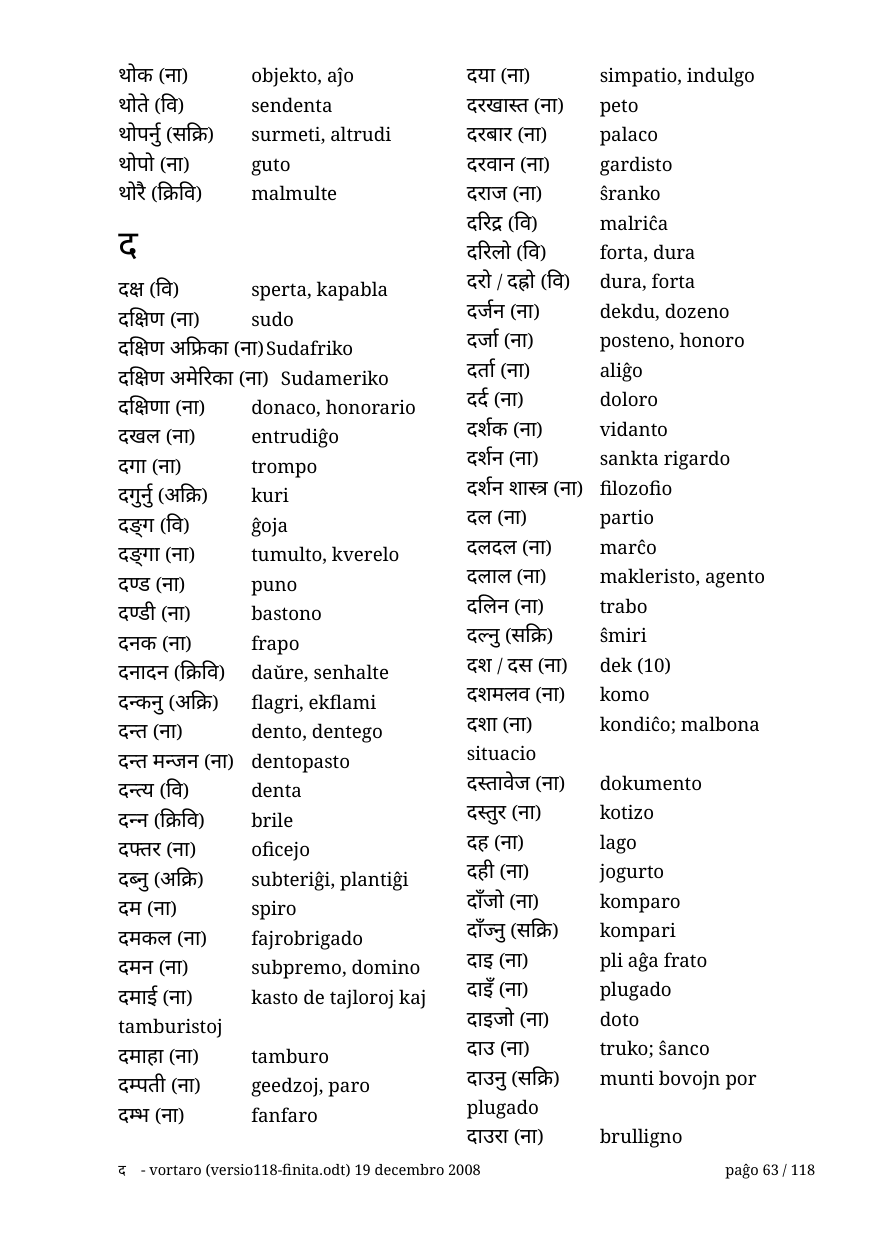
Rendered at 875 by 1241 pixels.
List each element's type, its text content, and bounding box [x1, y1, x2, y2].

text दनादन (क्रिवि) daŭre, senhalte [118, 656, 467, 686]
text दन्कनु (अक्रि) flagri, ekflami [118, 686, 467, 715]
text दमकल (ना) fajrobrigado [118, 922, 467, 951]
text थोते (वि) sendenta [118, 88, 467, 118]
text दाउरा (ना) brulligno [467, 1120, 815, 1150]
text दब्नु (अक्रि) subteriĝi, plantiĝi [118, 863, 467, 892]
text थोरै (क्रिवि) malmulte [118, 177, 467, 206]
text दक्षिण अमेरिका (ना) Sudameriko [118, 361, 467, 391]
text दर्जन (ना) dekdu, dozeno [467, 295, 815, 324]
text थोक (ना) objekto, aĵo [118, 59, 467, 88]
text दशा (ना) kondiĉo; malbona situacio [467, 708, 815, 767]
text दन्त मन्जन (ना) dentopasto [118, 745, 467, 774]
text दलदल (ना) marĉo [467, 531, 815, 560]
text दखल (ना) entrudiĝo [118, 420, 467, 450]
text दरबार (ना) palaco [467, 118, 815, 147]
subtitle द [118, 224, 467, 273]
text दाँज्नु (सक्रि) kompari [467, 914, 815, 943]
text दाइजो (ना) doto [467, 1002, 815, 1032]
text दर्जा (ना) posteno, honoro [467, 324, 815, 354]
text दण्डी (ना) bastono [118, 597, 467, 627]
text दर्शक (ना) vidanto [467, 413, 815, 442]
text दश / दस (ना) dek (10) [467, 649, 815, 678]
text दशमलव (ना) komo [467, 678, 815, 708]
text दक्ष (वि) sperta, kapabla [118, 273, 467, 302]
text दाँजो (ना) komparo [467, 884, 815, 914]
text दह (ना) lago [467, 826, 815, 855]
text दया (ना) simpatio, indulgo [467, 59, 815, 88]
text दाइँ (ना) plugado [467, 973, 815, 1002]
text दस्तुर (ना) kotizo [467, 796, 815, 826]
text दाउनु (सक्रि) munti bovojn por plugado [467, 1061, 815, 1120]
text दर्शन शास्त्र (ना) filozofio [467, 472, 815, 501]
text दगुर्नु (अक्रि) kuri [118, 479, 467, 509]
text दङ्गा (ना) tumulto, kverelo [118, 538, 467, 568]
text दङ्ग (वि) ĝoja [118, 509, 467, 538]
text दरिलो (वि) forta, dura [467, 236, 815, 265]
text दनक (ना) frapo [118, 627, 467, 656]
text दण्ड (ना) puno [118, 568, 467, 597]
text दमाहा (ना) tamburo [118, 1039, 467, 1069]
text दफ्तर (ना) oficejo [118, 833, 467, 863]
text दर्शन (ना) sankta rigardo [467, 442, 815, 472]
text दल (ना) partio [467, 501, 815, 531]
text दही (ना) jogurto [467, 855, 815, 884]
text दस्तावेज (ना) dokumento [467, 767, 815, 796]
text दलाल (ना) makleristo, agento [467, 560, 815, 590]
text दन्त्य (वि) denta [118, 774, 467, 804]
text दलिन (ना) trabo [467, 590, 815, 619]
text दमन (ना) subpremo, domino [118, 951, 467, 981]
text दरो / दह्रो (वि) dura, forta [467, 265, 815, 295]
text थोपो (ना) guto [118, 147, 467, 177]
text दरिद्र (वि) malriĉa [467, 206, 815, 236]
text दक्षिण अफ्रिका (ना) Sudafriko [118, 332, 467, 361]
text दाइ (ना) pli aĝa frato [467, 943, 815, 973]
text दक्षिणा (ना) donaco, honorario [118, 391, 467, 420]
text थोपर्नु (सक्रि) surmeti, altrudi [118, 118, 467, 147]
text दगा (ना) trompo [118, 450, 467, 479]
text दक्षिण (ना) sudo [118, 302, 467, 332]
text दमाई (ना) kasto de tajloroj kaj tamburistoj [118, 981, 467, 1039]
text दरवान (ना) gardisto [467, 147, 815, 177]
text दाउ (ना) truko; ŝanco [467, 1032, 815, 1061]
text दर्ता (ना) aliĝo [467, 354, 815, 383]
text दल्नु (सक्रि) ŝmiri [467, 619, 815, 649]
text दन्न (क्रिवि) brile [118, 804, 467, 833]
text दन्त (ना) dento, dentego [118, 715, 467, 745]
text दराज (ना) ŝranko [467, 177, 815, 206]
text दम्पती (ना) geedzoj, paro [118, 1069, 467, 1098]
text दरखास्त (ना) peto [467, 88, 815, 118]
text दम (ना) spiro [118, 892, 467, 922]
text दर्द (ना) doloro [467, 383, 815, 413]
text दम्भ (ना) fanfaro [118, 1098, 467, 1128]
